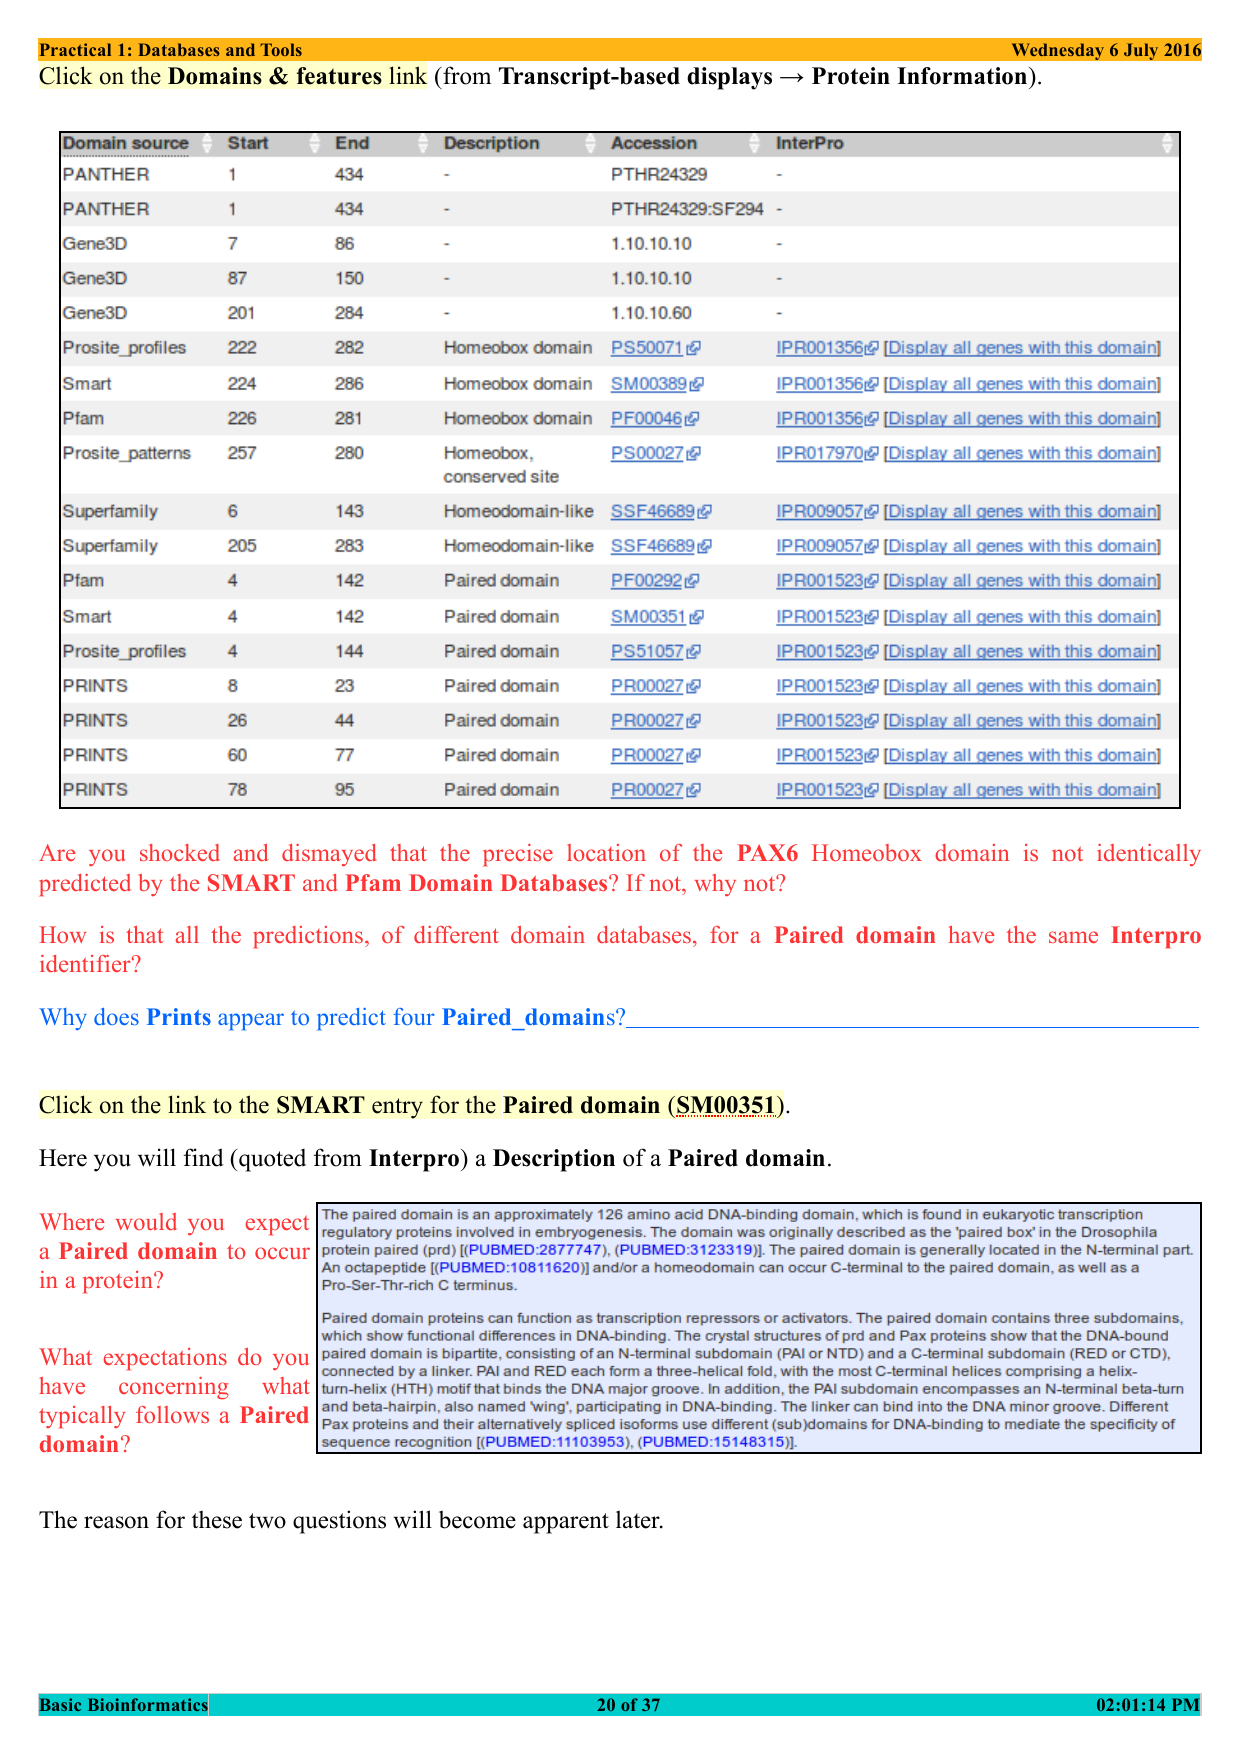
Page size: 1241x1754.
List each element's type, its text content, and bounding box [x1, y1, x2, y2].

picture [61, 133, 1179, 807]
text Here you will find (quoted from Interpro) a Description of a Paired domain. [38, 1143, 1202, 1172]
text Why does Prints appear to predict four Paired_domains? [38, 1002, 1202, 1031]
text Click on the link to the SMART entry for the Paired domain (SM00351). [38, 1090, 1202, 1119]
text The reason for these two questions will become apparent later. [38, 1505, 1202, 1534]
text Click on the Domains & features link (from Transcript-based displays → Protein Information). [38, 61, 1202, 89]
picture [318, 1204, 1200, 1452]
text Are you shocked and dismayed that the precise location of the PAX6 Homeobox domain is not identically predicted by the SMART and Pfam Domain Databases? If not, why not? [38, 113, 1202, 896]
text Where would you expect a Paired domain to occur in a protein? [38, 1207, 316, 1294]
text What expectations do you have concerning what typically follows a Paired domain? [38, 1342, 1202, 1458]
text How is that all the predictions, of different domain databases, for a Paired domain have the same Interpro identifier? [38, 920, 1202, 978]
